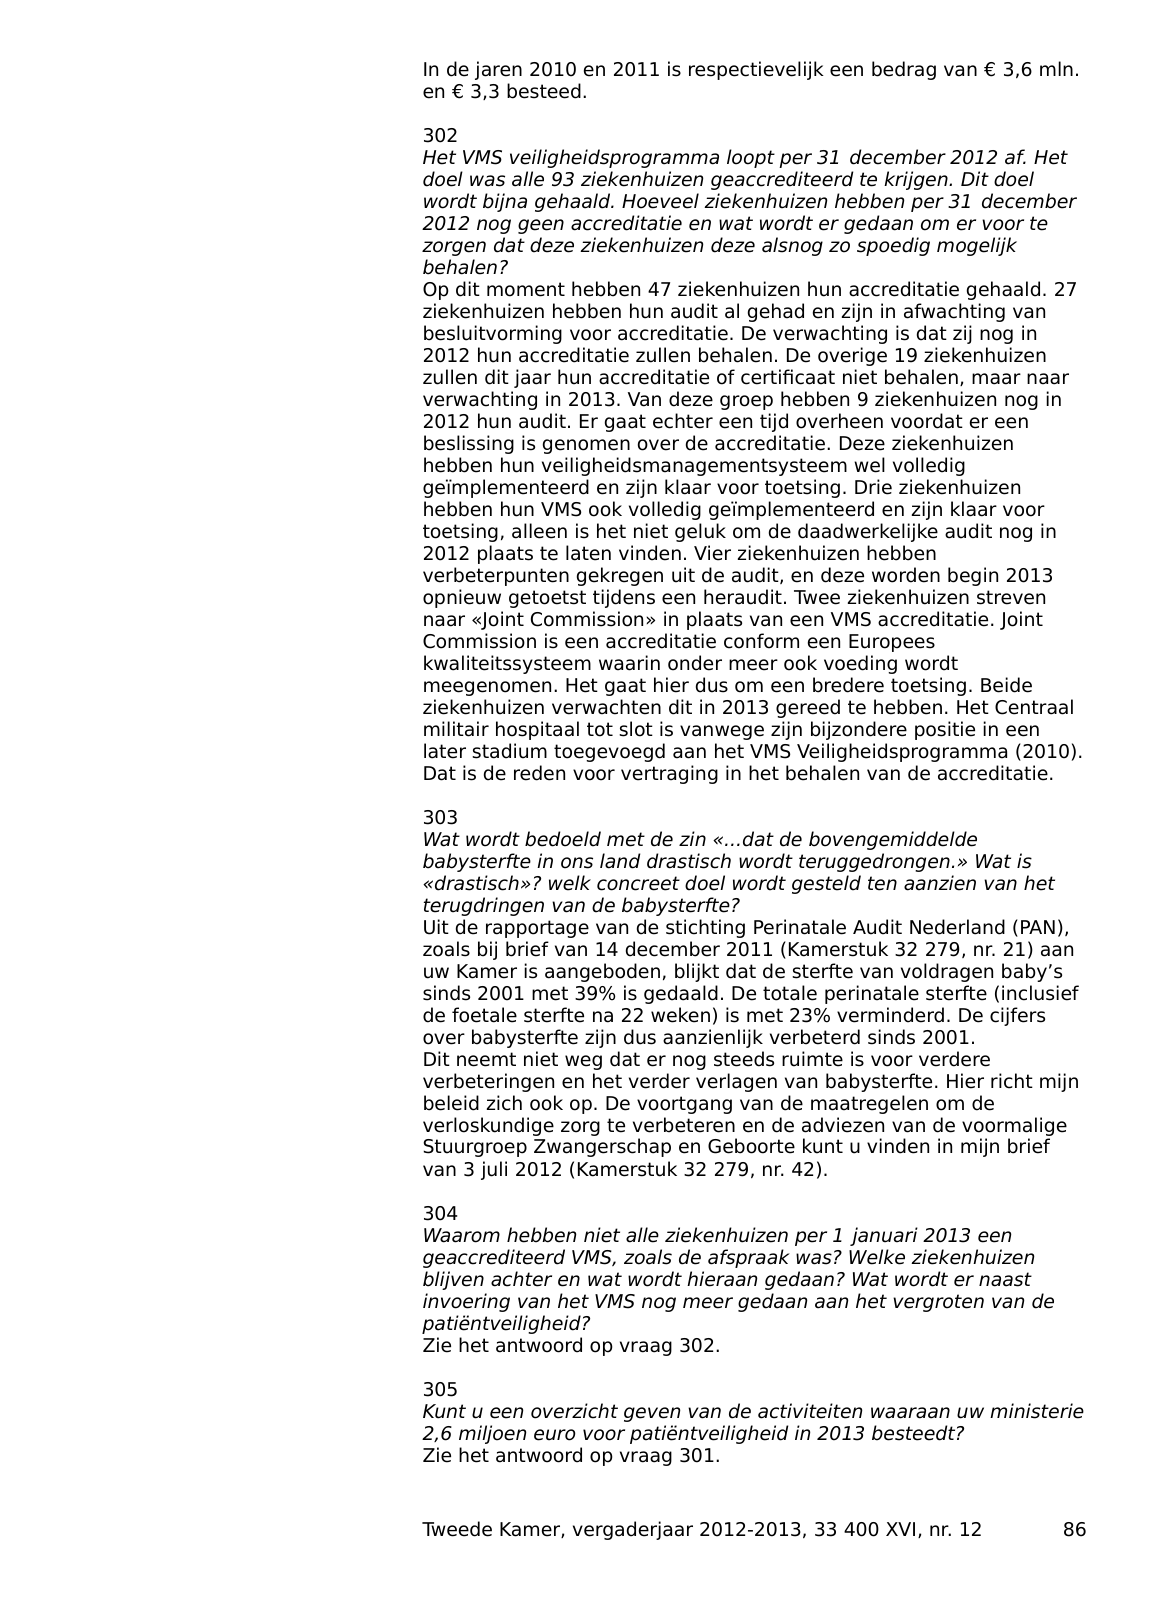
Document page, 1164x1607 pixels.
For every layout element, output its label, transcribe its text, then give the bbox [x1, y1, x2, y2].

text Waarom hebben niet alle ziekenhuizen per 1 januari 2013 een geaccrediteerd VMS, zoals de afspraak was? Welke ziekenhuizen blijven achter en wat wordt hieraan gedaan? Wat wordt er naast invoering van het VMS nog meer gedaan aan het vergroten van de patiëntveiligheid? [422, 1224, 1087, 1334]
text Zie het antwoord op vraag 301. [422, 1444, 1087, 1467]
text Het VMS veiligheidsprogramma loopt per 31 december 2012 af. Het doel was alle 93 ziekenhuizen geaccrediteerd te krijgen. Dit doel wordt bijna gehaald. Hoeveel ziekenhuizen hebben per 31 december 2012 nog geen accreditatie en wat wordt er gedaan om er voor te zorgen dat deze ziekenhuizen deze alsnog zo spoedig mogelijk behalen? [422, 147, 1087, 279]
text 304 [422, 1203, 1087, 1224]
text 305 [422, 1379, 1087, 1401]
text In de jaren 2010 en 2011 is respectievelijk een bedrag van € 3,6 mln. en € 3,3 besteed. [422, 59, 1087, 103]
text Op dit moment hebben 47 ziekenhuizen hun accreditatie gehaald. 27 ziekenhuizen hebben hun audit al gehad en zijn in afwachting van besluitvorming voor accreditatie. De verwachting is dat zij nog in 2012 hun accreditatie zullen behalen. De overige 19 ziekenhuizen zullen dit jaar hun accreditatie of certificaat niet behalen, maar naar verwachting in 2013. Van deze groep hebben 9 ziekenhuizen nog in 2012 hun audit. Er gaat echter een tijd overheen voordat er een beslissing is genomen over de accreditatie. Deze ziekenhuizen hebben hun veiligheidsmanagementsysteem wel volledig geïmplementeerd en zijn klaar voor toetsing. Drie ziekenhuizen hebben hun VMS ook volledig geïmplementeerd en zijn klaar voor toetsing, alleen is het niet geluk om de daadwerkelijke audit nog in 2012 plaats te laten vinden. Vier ziekenhuizen hebben verbeterpunten gekregen uit de audit, en deze worden begin 2013 opnieuw getoetst tijdens een heraudit. Twee ziekenhuizen streven naar «Joint Commission» in plaats van een VMS accreditatie. Joint Commission is een accreditatie conform een Europees kwaliteitssysteem waarin onder meer ook voeding wordt meegenomen. Het gaat hier dus om een bredere toetsing. Beide ziekenhuizen verwachten dit in 2013 gereed te hebben. Het Centraal militair hospitaal tot slot is vanwege zijn bijzondere positie in een later stadium toegevoegd aan het VMS Veiligheidsprogramma (2010). Dat is de reden voor vertraging in het behalen van de accreditatie. [422, 279, 1087, 784]
text Uit de rapportage van de stichting Perinatale Audit Nederland (PAN), zoals bij brief van 14 december 2011 (Kamerstuk 32 279, nr. 21) aan uw Kamer is aangeboden, blijkt dat de sterfte van voldragen baby’s sinds 2001 met 39% is gedaald. De totale perinatale sterfte (inclusief de foetale sterfte na 22 weken) is met 23% verminderd. De cijfers over babysterfte zijn dus aanzienlijk verbeterd sinds 2001. [422, 917, 1087, 1048]
text 302 [422, 125, 1087, 147]
text Zie het antwoord op vraag 302. [422, 1334, 1087, 1356]
text 303 [422, 807, 1087, 829]
text Dit neemt niet weg dat er nog steeds ruimte is voor verdere verbeteringen en het verder verlagen van babysterfte. Hier richt mijn beleid zich ook op. De voortgang van de maatregelen om de verloskundige zorg te verbeteren en de adviezen van de voormalige Stuurgroep Zwangerschap en Geboorte kunt u vinden in mijn brief van 3 juli 2012 (Kamerstuk 32 279, nr. 42). [422, 1048, 1087, 1180]
text Kunt u een overzicht geven van de activiteiten waaraan uw ministerie 2,6 miljoen euro voor patiëntveiligheid in 2013 besteedt? [422, 1401, 1087, 1444]
text Wat wordt bedoeld met de zin «...dat de bovengemiddelde babysterfte in ons land drastisch wordt teruggedrongen.» Wat is «drastisch»? welk concreet doel wordt gesteld ten aanzien van het terugdringen van de babysterfte? [422, 829, 1087, 917]
